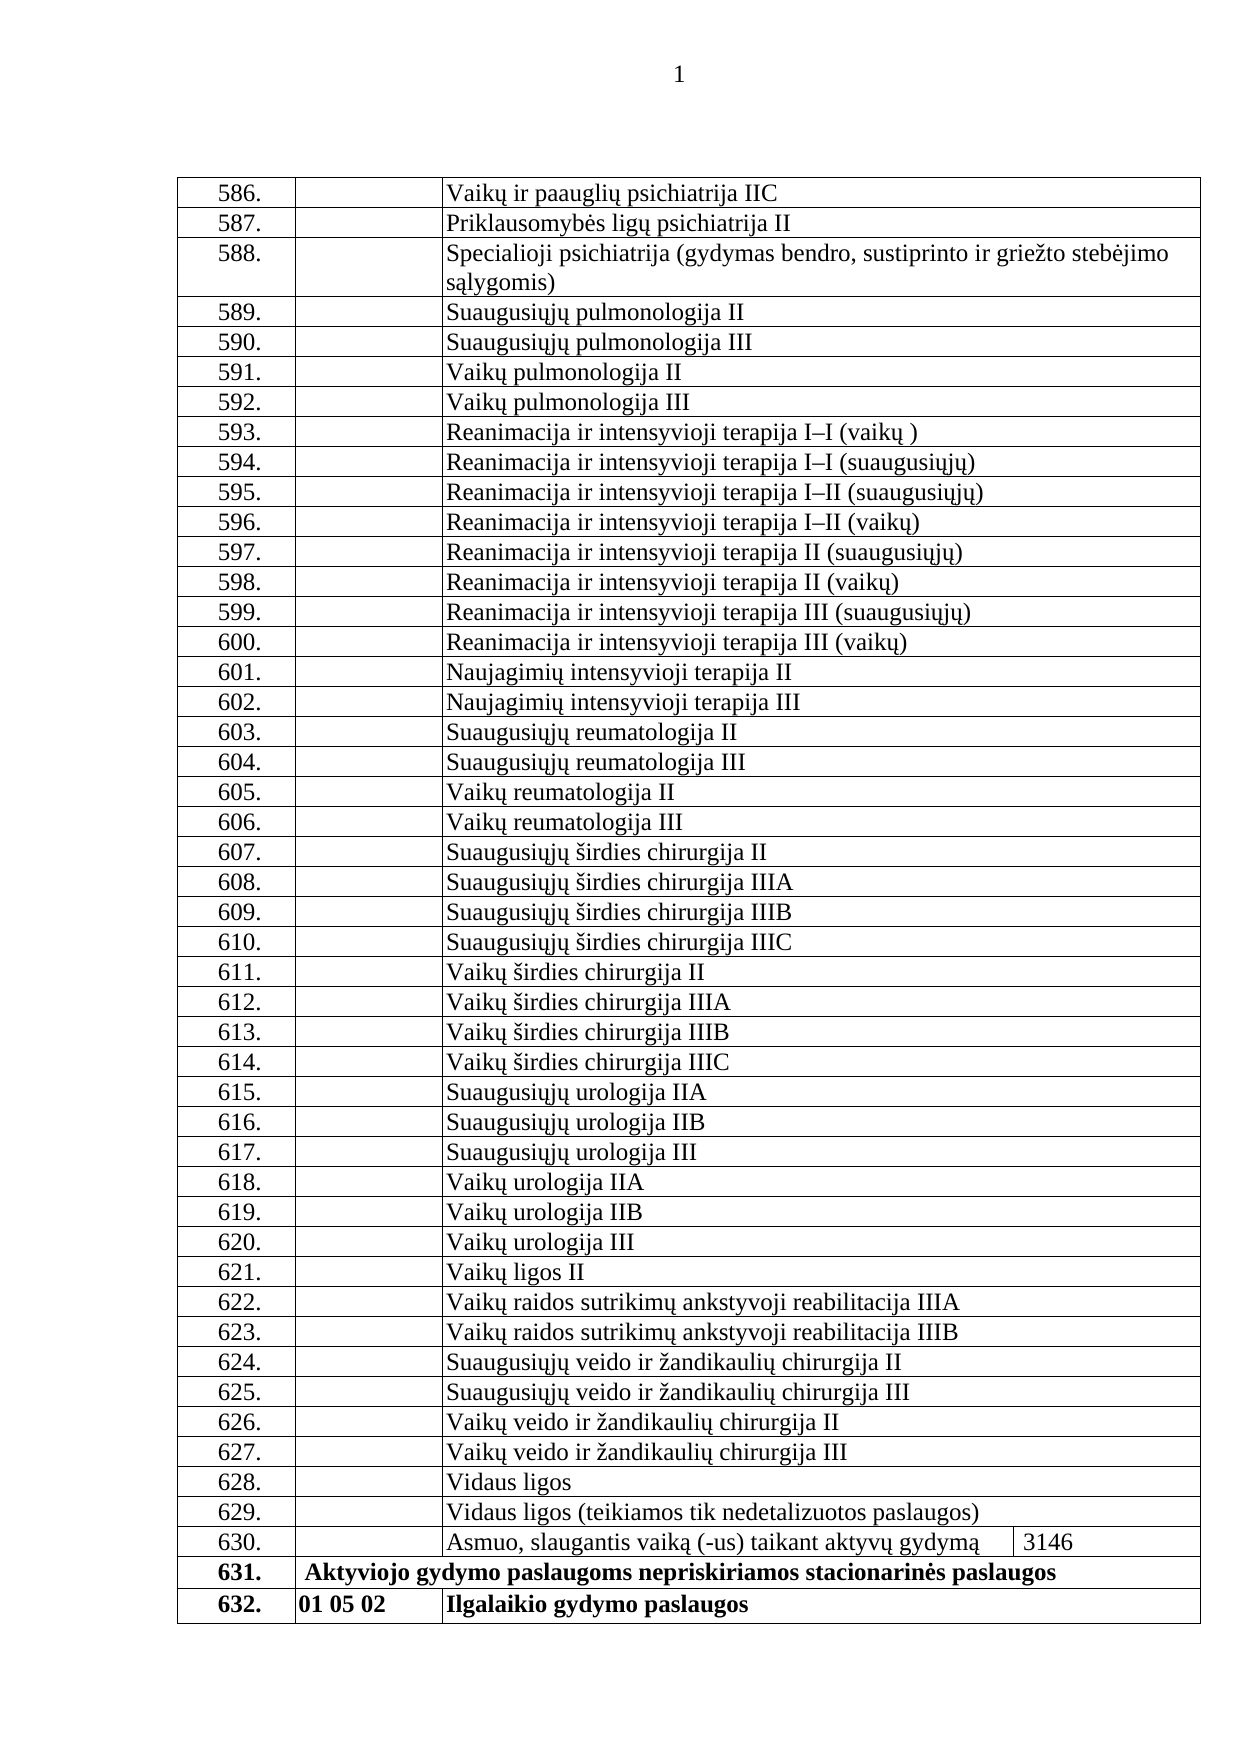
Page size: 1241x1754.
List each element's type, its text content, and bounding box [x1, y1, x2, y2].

table_cell [296, 507, 442, 536]
table_cell 632. [178, 1589, 295, 1622]
table_cell Suaugusiųjų veido ir žandikaulių chirurgija III [443, 1377, 1200, 1406]
table_cell 629. [178, 1497, 295, 1526]
table_cell Vaikų reumatologija II [443, 777, 1200, 806]
table_cell [296, 1317, 442, 1346]
table_cell [296, 807, 442, 836]
table_cell 611. [178, 957, 295, 986]
table_cell 586. [178, 178, 295, 207]
table_cell 626. [178, 1407, 295, 1436]
table_cell Suaugusiųjų reumatologija II [443, 717, 1200, 746]
table_cell 618. [178, 1167, 295, 1196]
table_cell 599. [178, 597, 295, 626]
table_cell [296, 747, 442, 776]
table_cell 617. [178, 1137, 295, 1166]
table_cell Reanimacija ir intensyvioji terapija III (vaikų) [443, 627, 1200, 656]
table_cell 587. [178, 208, 295, 237]
table_cell [296, 837, 442, 866]
table_cell [296, 1407, 442, 1436]
table_cell [296, 447, 442, 476]
table_cell 3146 [1014, 1527, 1200, 1556]
table_cell Suaugusiųjų reumatologija III [443, 747, 1200, 776]
table_cell 621. [178, 1257, 295, 1286]
table_cell 622. [178, 1287, 295, 1316]
table_cell 619. [178, 1197, 295, 1226]
table_cell 628. [178, 1467, 295, 1496]
table_cell 591. [178, 357, 295, 386]
table_cell [296, 867, 442, 896]
table_cell 604. [178, 747, 295, 776]
table_cell [296, 687, 442, 716]
table_cell Vaikų širdies chirurgija IIIB [443, 1017, 1200, 1046]
table_cell [296, 1227, 442, 1256]
table_cell Vaikų urologija III [443, 1227, 1200, 1256]
table_cell Reanimacija ir intensyvioji terapija I–II (suaugusiųjų) [443, 477, 1200, 506]
table_cell 620. [178, 1227, 295, 1256]
table_cell Suaugusiųjų urologija III [443, 1137, 1200, 1166]
table_cell Vaikų urologija IIA [443, 1167, 1200, 1196]
table_cell Vaikų širdies chirurgija IIIA [443, 987, 1200, 1016]
table_cell Asmuo, slaugantis vaiką (-us) taikant aktyvų gydymą [443, 1527, 1013, 1556]
table_cell [296, 1287, 442, 1316]
table_cell [296, 208, 442, 237]
table_cell [296, 597, 442, 626]
table_cell [296, 297, 442, 326]
table_cell [296, 477, 442, 506]
table_cell Vaikų raidos sutrikimų ankstyvoji reabilitacija IIIB [443, 1317, 1200, 1346]
table_cell Vaikų ir paauglių psichiatrija IIC [443, 178, 1200, 207]
table_cell Suaugusiųjų širdies chirurgija IIIC [443, 927, 1200, 956]
table_cell [296, 178, 442, 207]
table_cell [296, 1437, 442, 1466]
table_cell Reanimacija ir intensyvioji terapija III (suaugusiųjų) [443, 597, 1200, 626]
table_cell 612. [178, 987, 295, 1016]
table_cell Vaikų pulmonologija III [443, 387, 1200, 416]
table_cell Reanimacija ir intensyvioji terapija I–II (vaikų) [443, 507, 1200, 536]
table_cell 01 05 02 [296, 1589, 442, 1622]
table_cell 613. [178, 1017, 295, 1046]
table_cell Vaikų raidos sutrikimų ankstyvoji reabilitacija IIIA [443, 1287, 1200, 1316]
table_cell [296, 927, 442, 956]
table_cell 609. [178, 897, 295, 926]
table_cell [296, 417, 442, 446]
table_cell Naujagimių intensyvioji terapija III [443, 687, 1200, 716]
table_cell 602. [178, 687, 295, 716]
table_cell 603. [178, 717, 295, 746]
table_cell [296, 1197, 442, 1226]
table_cell [296, 1167, 442, 1196]
table_cell Specialioji psichiatrija (gydymas bendro, sustiprinto ir griežto stebėjimo sąlygomis) [443, 238, 1200, 296]
table_cell Reanimacija ir intensyvioji terapija I–I (suaugusiųjų) [443, 447, 1200, 476]
table_cell 616. [178, 1107, 295, 1136]
table_cell Vidaus ligos (teikiamos tik nedetalizuotos paslaugos) [443, 1497, 1200, 1526]
table_cell [296, 957, 442, 986]
table_cell 607. [178, 837, 295, 866]
table_cell 631. [178, 1557, 295, 1588]
table_cell 593. [178, 417, 295, 446]
table_cell 595. [178, 477, 295, 506]
table_cell [296, 357, 442, 386]
table_cell Vaikų širdies chirurgija IIIC [443, 1047, 1200, 1076]
table_cell [296, 1137, 442, 1166]
table_cell Ilgalaikio gydymo paslaugos [443, 1589, 1200, 1622]
table_cell 608. [178, 867, 295, 896]
table_cell [296, 987, 442, 1016]
table_cell [296, 1017, 442, 1046]
table_cell 598. [178, 567, 295, 596]
table_cell 596. [178, 507, 295, 536]
table_cell 606. [178, 807, 295, 836]
table_cell [296, 1257, 442, 1286]
table_cell Vaikų ligos II [443, 1257, 1200, 1286]
table_cell [296, 627, 442, 656]
table_cell [296, 537, 442, 566]
table_cell 630. [178, 1527, 295, 1556]
table_cell 625. [178, 1377, 295, 1406]
table_cell 615. [178, 1077, 295, 1106]
table_cell Vaikų širdies chirurgija II [443, 957, 1200, 986]
table_cell [296, 567, 442, 596]
table_cell 594. [178, 447, 295, 476]
table_cell 605. [178, 777, 295, 806]
table_cell 590. [178, 327, 295, 356]
table_cell 624. [178, 1347, 295, 1376]
table_cell 597. [178, 537, 295, 566]
table_cell Naujagimių intensyvioji terapija II [443, 657, 1200, 686]
table_cell [296, 657, 442, 686]
table_cell Vaikų veido ir žandikaulių chirurgija II [443, 1407, 1200, 1436]
table_cell Aktyviojo gydymo paslaugoms nepriskiriamos stacionarinės paslaugos [296, 1557, 1200, 1588]
table_cell [296, 1077, 442, 1106]
table_cell [296, 1347, 442, 1376]
table_cell 627. [178, 1437, 295, 1466]
table_cell Suaugusiųjų urologija IIB [443, 1107, 1200, 1136]
table_cell [296, 387, 442, 416]
table_cell Vaikų reumatologija III [443, 807, 1200, 836]
table_cell 610. [178, 927, 295, 956]
table_cell Reanimacija ir intensyvioji terapija II (suaugusiųjų) [443, 537, 1200, 566]
table_cell 623. [178, 1317, 295, 1346]
table_cell 589. [178, 297, 295, 326]
table_cell 614. [178, 1047, 295, 1076]
table_cell Vidaus ligos [443, 1467, 1200, 1496]
table_cell Reanimacija ir intensyvioji terapija I–I (vaikų ) [443, 417, 1200, 446]
table_cell Suaugusiųjų širdies chirurgija IIIA [443, 867, 1200, 896]
table_cell Reanimacija ir intensyvioji terapija II (vaikų) [443, 567, 1200, 596]
table_cell Vaikų urologija IIB [443, 1197, 1200, 1226]
table_cell [296, 1377, 442, 1406]
table_cell Priklausomybės ligų psichiatrija II [443, 208, 1200, 237]
table_cell [296, 897, 442, 926]
table_cell Suaugusiųjų širdies chirurgija II [443, 837, 1200, 866]
table_cell [296, 327, 442, 356]
table_cell [296, 238, 442, 296]
table_cell 588. [178, 238, 295, 296]
table_cell Suaugusiųjų širdies chirurgija IIIB [443, 897, 1200, 926]
table_cell Suaugusiųjų pulmonologija II [443, 297, 1200, 326]
table_cell Suaugusiųjų veido ir žandikaulių chirurgija II [443, 1347, 1200, 1376]
table_cell 600. [178, 627, 295, 656]
table_cell Suaugusiųjų pulmonologija III [443, 327, 1200, 356]
table_cell [296, 717, 442, 746]
table_cell Vaikų pulmonologija II [443, 357, 1200, 386]
table_cell [296, 1497, 442, 1526]
table_cell Suaugusiųjų urologija IIA [443, 1077, 1200, 1106]
table_cell [296, 1107, 442, 1136]
table_cell 601. [178, 657, 295, 686]
table_cell [296, 777, 442, 806]
table_cell Vaikų veido ir žandikaulių chirurgija III [443, 1437, 1200, 1466]
table_cell [296, 1527, 442, 1556]
table_cell [296, 1467, 442, 1496]
table_cell [296, 1047, 442, 1076]
table_cell 592. [178, 387, 295, 416]
